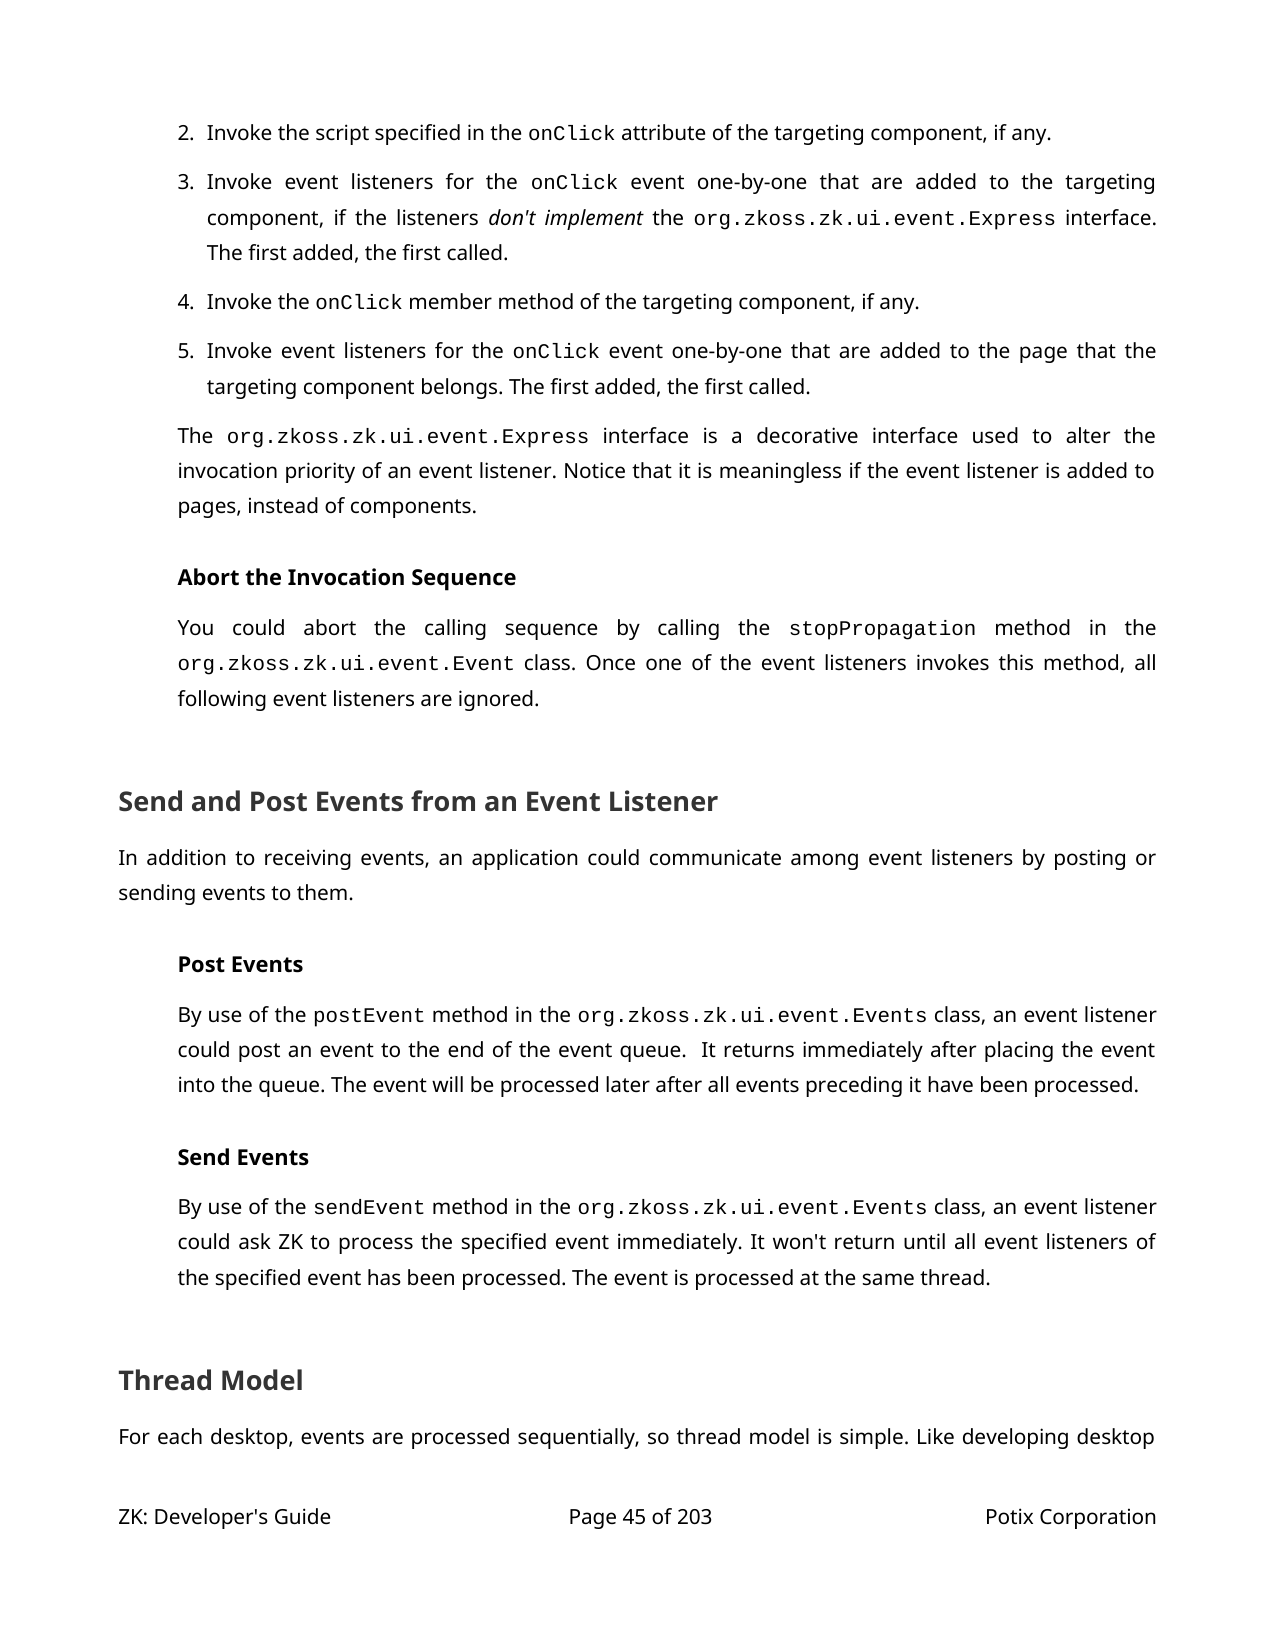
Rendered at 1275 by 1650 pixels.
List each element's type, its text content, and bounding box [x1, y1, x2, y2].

subtitle Abort the Invocation Sequence [177, 562, 1157, 592]
list Invoke the onClick member method of the targeting component, if any. [177, 287, 1157, 316]
text You could abort the calling sequence by calling the stopPropagation method in the org.zkoss.zk.ui.event.Event class. Once one of the event listeners invokes this method, all following event listeners are ignored. [177, 613, 1157, 712]
list Invoke the script specified in the onClick attribute of the targeting component, if any. [177, 118, 1157, 147]
list Invoke event listeners for the onClick event one-by-one that are added to the targeting component, if the listeners don't implement the org.zkoss.zk.ui.event.Express interface. The first added, the first called. [177, 167, 1157, 267]
subtitle Thread Model [118, 1362, 1157, 1398]
text By use of the postEvent method in the org.zkoss.zk.ui.event.Events class, an event listener could post an event to the end of the event queue. It returns immediately after placing the event into the queue. The event will be processed later after all events preceding it have been processed. [177, 1000, 1157, 1099]
list Invoke event listeners for the onClick event one-by-one that are added to the page that the targeting component belongs. The first added, the first called. [177, 336, 1157, 400]
text For each desktop, events are processed sequentially, so thread model is simple. Like developing desktop [118, 1422, 1157, 1450]
text The org.zkoss.zk.ui.event.Express interface is a decorative interface used to alter the invocation priority of an event listener. Notice that it is meaningless if the event listener is added to pages, instead of components. [177, 421, 1157, 520]
text In addition to receiving events, an application could communicate among event listeners by posting or sending events to them. [118, 843, 1157, 907]
subtitle Post Events [177, 949, 1157, 979]
text By use of the sendEvent method in the org.zkoss.zk.ui.event.Events class, an event listener could ask ZK to process the specified event immediately. It won't return until all event listeners of the specified event has been processed. The event is processed at the same thread. [177, 1192, 1157, 1291]
subtitle Send and Post Events from an Event Listener [118, 783, 1157, 820]
subtitle Send Events [177, 1141, 1157, 1171]
